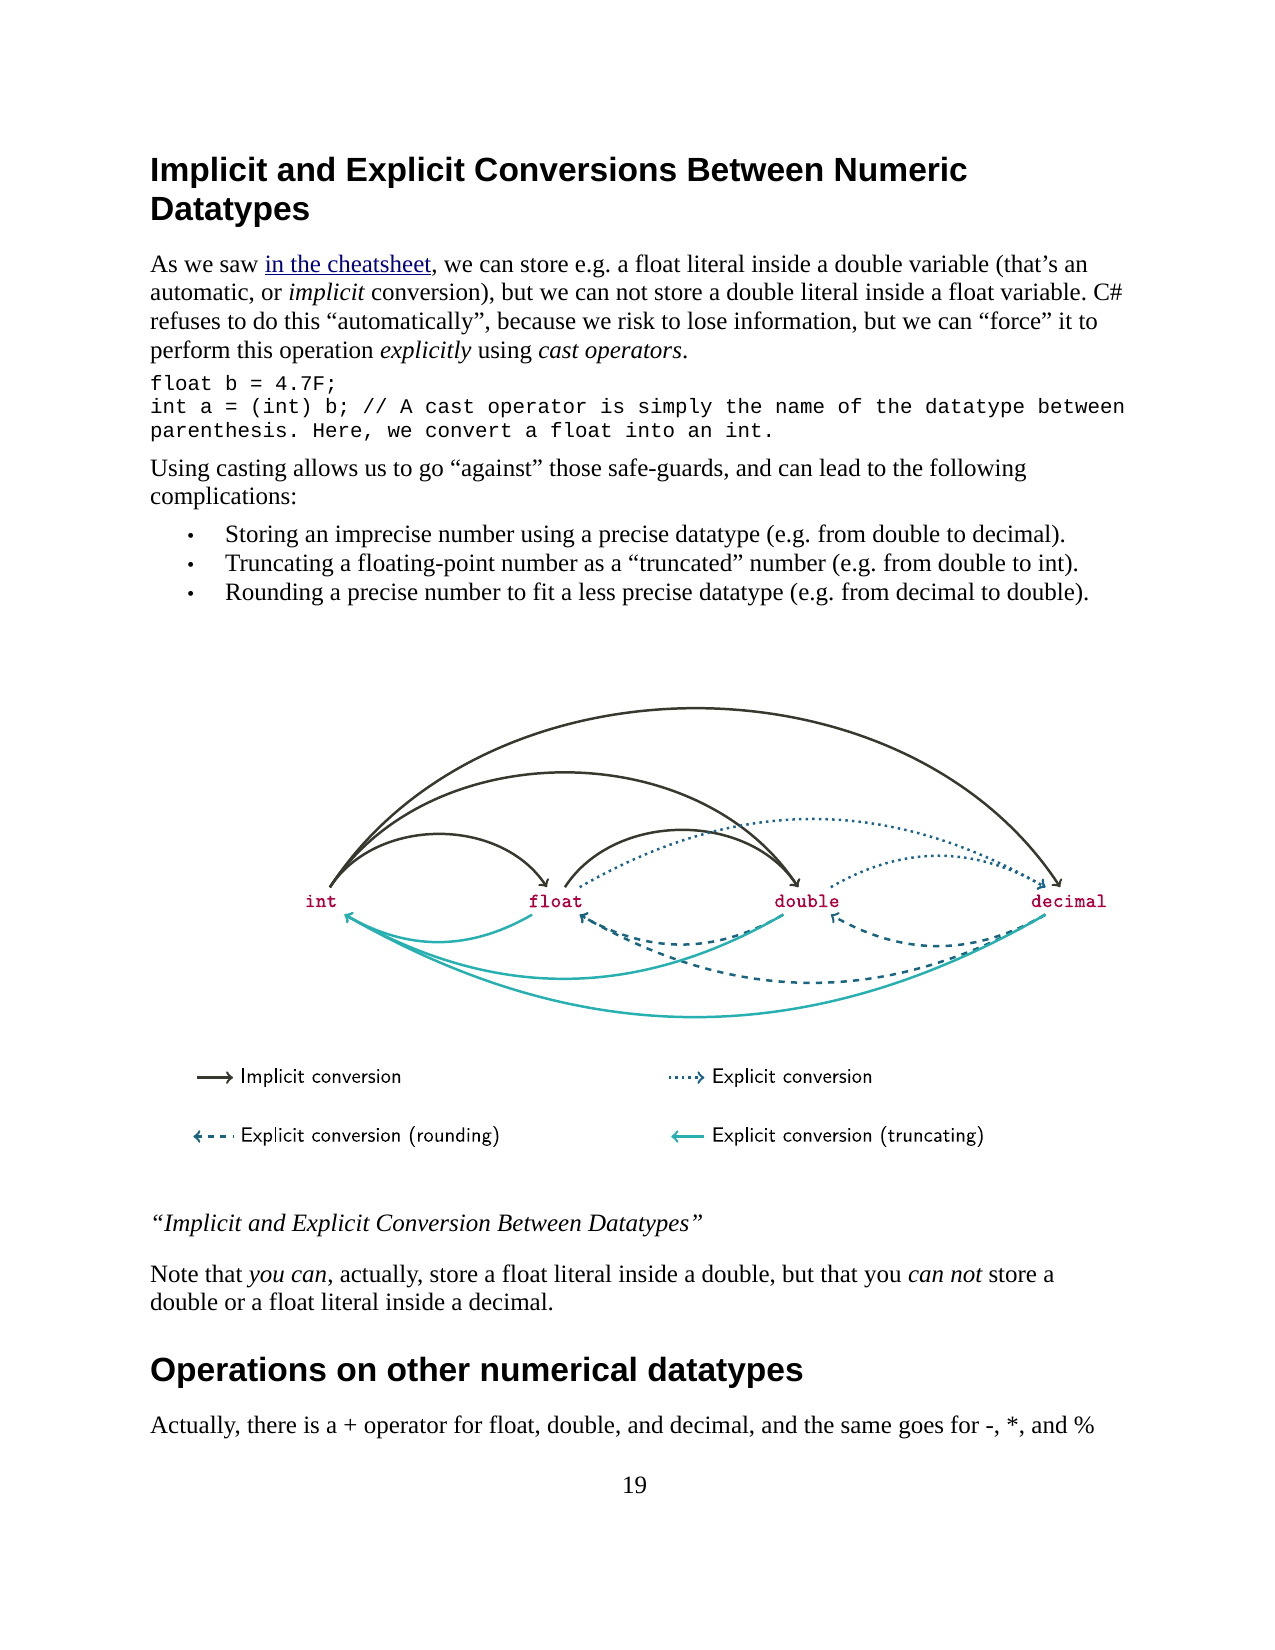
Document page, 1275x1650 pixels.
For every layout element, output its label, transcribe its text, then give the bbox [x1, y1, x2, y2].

list Truncating a floating-point number as a “truncated” number (e.g. from double to int). [187, 548, 1125, 577]
text Note that you can, actually, store a float literal inside a double, but that you can not store a double or a float literal inside a decimal. [150, 1259, 1125, 1316]
text “Implicit and Explicit Conversion Between Datatypes” [150, 1208, 1125, 1237]
text As we saw in the cheatsheet, we can store e.g. a float literal inside a double variable (that’s an automatic, or implicit conversion), but we can not store a double literal inside a float variable. C# refuses to do this “automatically”, because we risk to lose information, but we can “force” it to perform this operation explicitly using cast operators. [150, 249, 1125, 364]
list Storing an imprecise number using a precise datatype (e.g. from double to decimal). [187, 519, 1125, 548]
subtitle Implicit and Explicit Conversions Between Numeric Datatypes [150, 150, 1125, 227]
text int a = (int) b; // A cast operator is simply the name of the datatype between parenthesis. Here, we convert a float into an int. [150, 396, 1125, 444]
text float b = 4.7F; [150, 373, 1125, 396]
subtitle Operations on other numerical datatypes [150, 1350, 1125, 1389]
text Actually, there is a + operator for float, double, and decimal, and the same goes for -, *, and % [150, 1410, 1125, 1439]
text Using casting allows us to go “against” those safe-guards, and can lead to the following complications: [150, 453, 1125, 510]
list Rounding a precise number to fit a less precise datatype (e.g. from decimal to double). [187, 577, 1125, 605]
